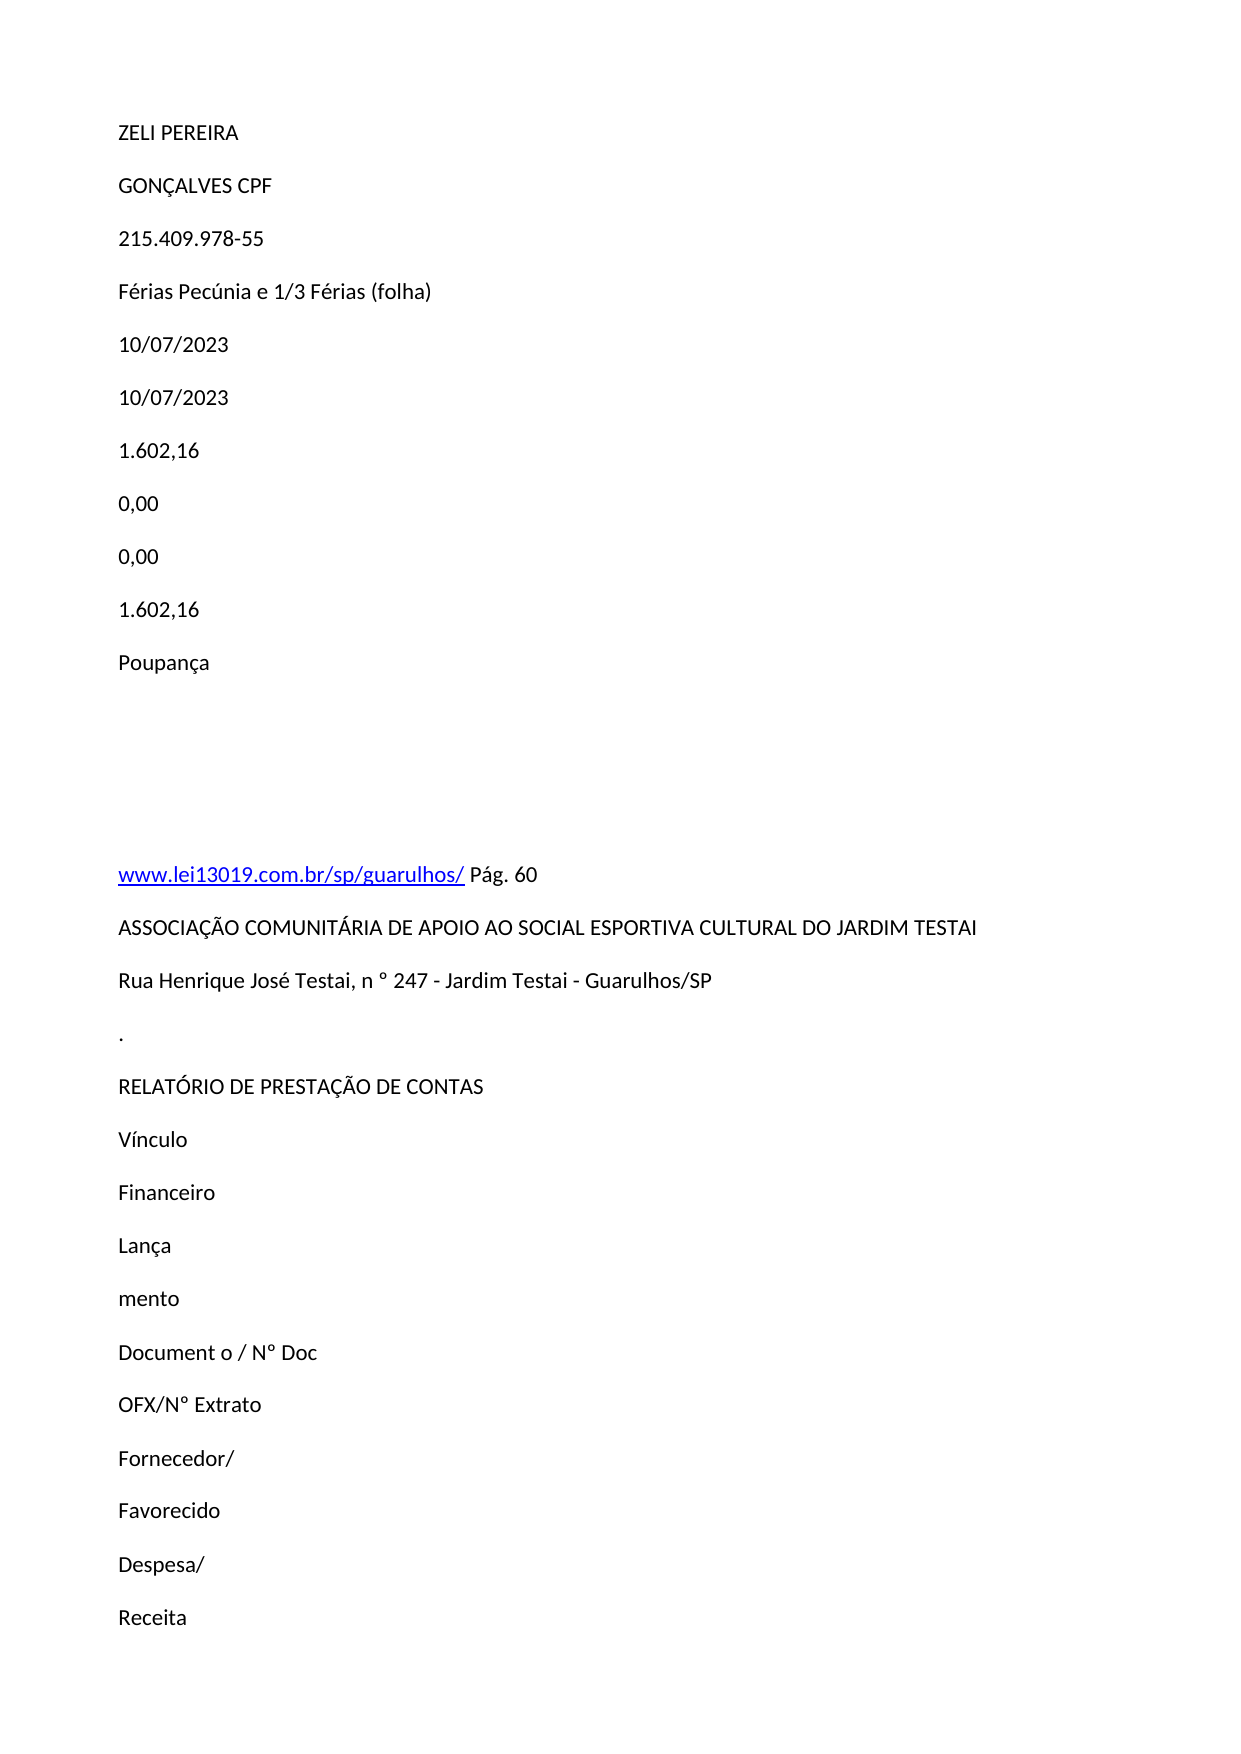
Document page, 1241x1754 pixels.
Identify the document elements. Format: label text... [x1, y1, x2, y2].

text 1.602,16 [118, 436, 1122, 464]
text 0,00 [118, 489, 1122, 517]
text Poupança [118, 648, 1122, 676]
text 215.409.978-55 [118, 224, 1122, 252]
text Lança [118, 1232, 1122, 1259]
text www.lei13019.com.br/sp/guarulhos/ Pág. 60 [118, 860, 1122, 888]
text Receita [118, 1603, 1122, 1631]
text ASSOCIAÇÃO COMUNITÁRIA DE APOIO AO SOCIAL ESPORTIVA CULTURAL DO JARDIM TESTAI [118, 913, 1122, 941]
text RELATÓRIO DE PRESTAÇÃO DE CONTAS [118, 1072, 1122, 1101]
text mento [118, 1284, 1122, 1313]
text GONÇALVES CPF [118, 171, 1122, 199]
text 1.602,16 [118, 595, 1122, 623]
text 0,00 [118, 542, 1122, 570]
text ZELI PEREIRA [118, 118, 1122, 146]
text . [118, 1019, 1122, 1047]
text Fornecedor/ [118, 1444, 1122, 1472]
text OFX/Nº Extrato [118, 1391, 1122, 1419]
text Férias Pecúnia e 1/3 Férias (folha) [118, 277, 1122, 305]
text Document o / Nº Doc [118, 1338, 1122, 1366]
text Despesa/ [118, 1550, 1122, 1578]
text Favorecido [118, 1497, 1122, 1525]
text Vínculo [118, 1126, 1122, 1153]
text Rua Henrique José Testai, n º 247 - Jardim Testai - Guarulhos/SP [118, 966, 1122, 994]
text 10/07/2023 [118, 383, 1122, 411]
text 10/07/2023 [118, 330, 1122, 358]
text Financeiro [118, 1178, 1122, 1207]
